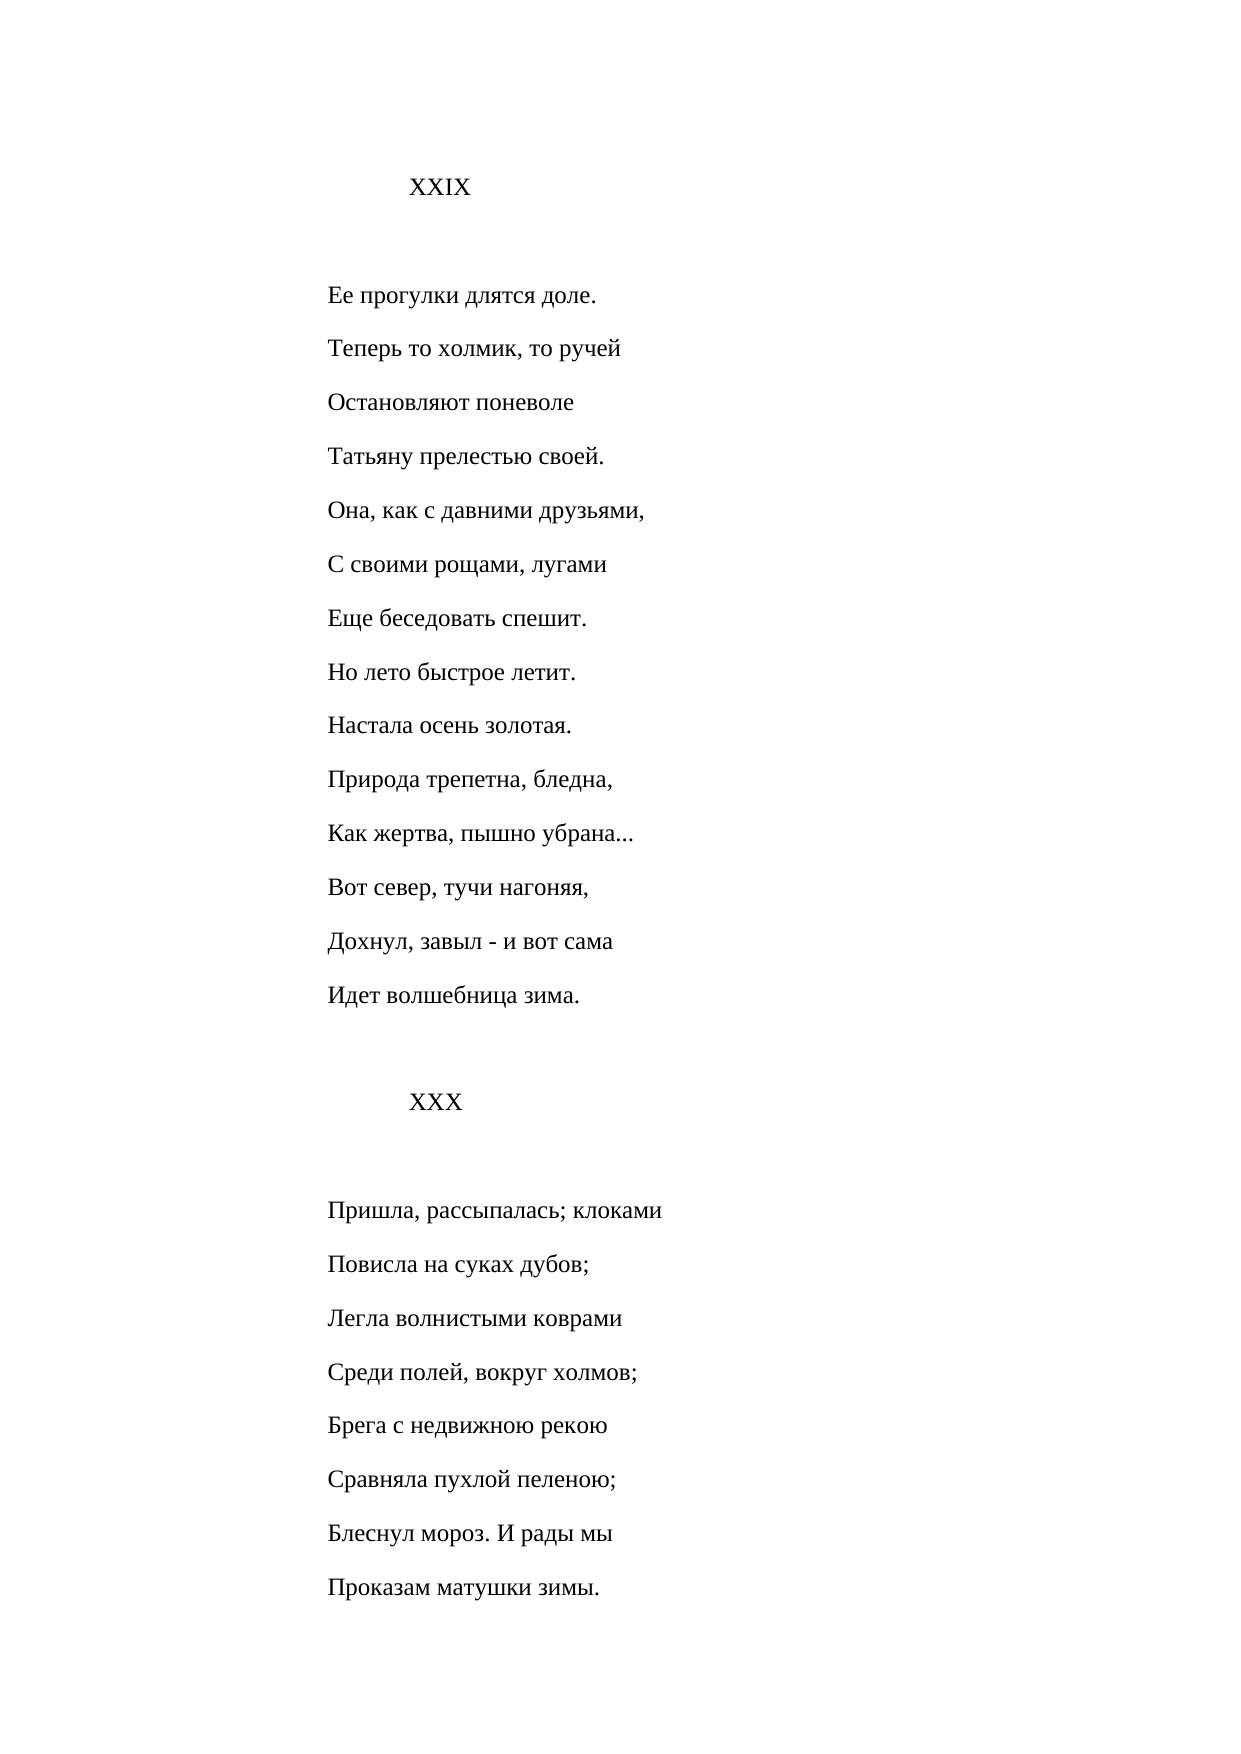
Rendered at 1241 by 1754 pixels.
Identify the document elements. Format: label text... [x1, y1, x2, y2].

text Остановляют поневоле [177, 387, 1152, 416]
text Легла волнистыми коврами [177, 1303, 1152, 1332]
text Сравняла пухлой пеленою; [177, 1464, 1152, 1493]
text Пришла, рассыпалась; клоками [177, 1195, 1152, 1224]
text Как жертва, пышно убрана... [177, 818, 1152, 847]
text Природа трепетна, бледна, [177, 764, 1152, 793]
text Настала осень золотая. [177, 711, 1152, 739]
text Она, как с давними друзьями, [177, 495, 1152, 524]
text Теперь то холмик, то ручей [177, 333, 1152, 362]
text Вот север, тучи нагоняя, [177, 872, 1152, 901]
text Но лето быстрое летит. [177, 657, 1152, 685]
text Идет волшебница зима. [177, 980, 1152, 1008]
text Брега с недвижною рекою [177, 1411, 1152, 1439]
text XXX [177, 1087, 1152, 1116]
text Татьяну прелестью своей. [177, 441, 1152, 470]
text Блеснул мороз. И рады мы [177, 1518, 1152, 1547]
text Повисла на суках дубов; [177, 1249, 1152, 1278]
text Еще беседовать спешит. [177, 603, 1152, 632]
text XXIX [177, 172, 1152, 201]
text С своими рощами, лугами [177, 549, 1152, 578]
text Проказам матушки зимы. [177, 1572, 1152, 1601]
text Ее прогулки длятся доле. [177, 280, 1152, 308]
text Дохнул, завыл - и вот сама [177, 926, 1152, 955]
text Среди полей, вокруг холмов; [177, 1357, 1152, 1386]
